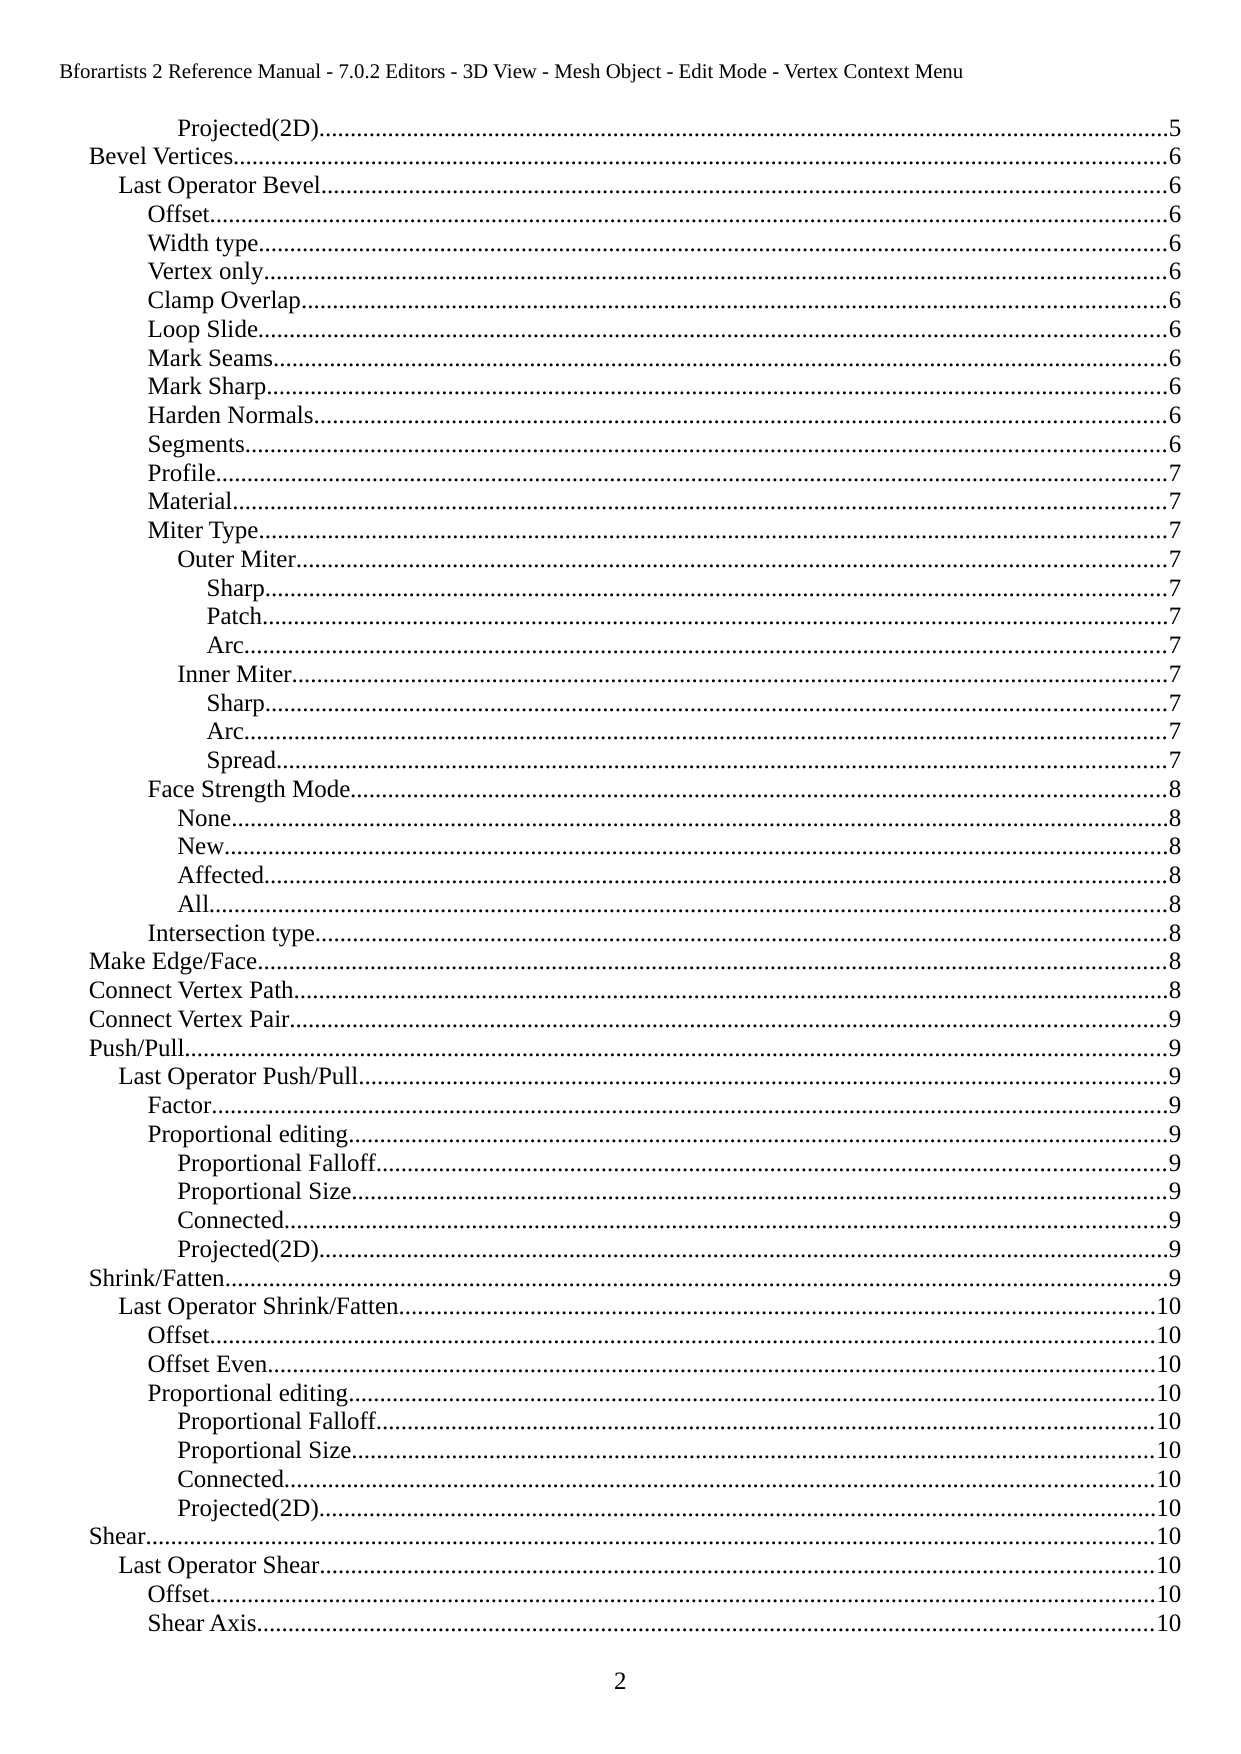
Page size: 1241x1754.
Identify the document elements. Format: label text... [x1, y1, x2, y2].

text Loop Slide 6 [147, 314, 1181, 343]
text Material 7 [147, 486, 1181, 515]
text Spread 7 [206, 745, 1181, 774]
text Sharp 7 [206, 573, 1181, 601]
text Intersection type 8 [147, 918, 1181, 946]
text Patch 7 [206, 601, 1181, 630]
text Offset 10 [147, 1579, 1181, 1608]
text Profile 7 [147, 458, 1181, 486]
text Bevel Vertices 6 [88, 141, 1181, 170]
text Proportional Size 9 [177, 1176, 1181, 1205]
text Offset 10 [147, 1320, 1181, 1349]
text Clamp Overlap 6 [147, 285, 1181, 314]
text Connect Vertex Pair 9 [88, 1004, 1181, 1033]
text Projected(2D) 10 [177, 1493, 1181, 1521]
text Arc 7 [206, 630, 1181, 659]
text Shear 10 [88, 1521, 1181, 1550]
text None 8 [177, 803, 1181, 831]
text Mark Sharp 6 [147, 371, 1181, 400]
text Proportional Size 10 [177, 1435, 1181, 1464]
text Projected(2D) 5 [177, 113, 1181, 141]
text Last Operator Push/Pull 9 [118, 1061, 1181, 1090]
text Factor 9 [147, 1090, 1181, 1119]
text Harden Normals 6 [147, 400, 1181, 429]
text Projected(2D) 9 [177, 1234, 1181, 1263]
text Shrink/Fatten 9 [88, 1263, 1181, 1291]
text Last Operator Shrink/Fatten 10 [118, 1291, 1181, 1320]
text All 8 [177, 889, 1181, 918]
text Proportional editing 10 [147, 1378, 1181, 1406]
text Last Operator Shear 10 [118, 1550, 1181, 1579]
text Sharp 7 [206, 688, 1181, 716]
text Push/Pull 9 [88, 1033, 1181, 1061]
text Connected 9 [177, 1205, 1181, 1234]
text Proportional editing 9 [147, 1119, 1181, 1148]
text Connected 10 [177, 1464, 1181, 1493]
text Inner Miter 7 [177, 659, 1181, 688]
text Affected 8 [177, 860, 1181, 889]
text Shear Axis 10 [147, 1608, 1181, 1636]
text Proportional Falloff 9 [177, 1148, 1181, 1176]
text Segments 6 [147, 429, 1181, 458]
text Offset Even 10 [147, 1349, 1181, 1378]
text Connect Vertex Path 8 [88, 975, 1181, 1004]
text Mark Seams 6 [147, 343, 1181, 371]
text Vertex only 6 [147, 256, 1181, 285]
text Make Edge/Face 8 [88, 946, 1181, 975]
text Proportional Falloff 10 [177, 1406, 1181, 1435]
text Outer Miter 7 [177, 544, 1181, 573]
text Miter Type 7 [147, 515, 1181, 544]
text Arc 7 [206, 716, 1181, 745]
text Width type 6 [147, 228, 1181, 256]
text Offset 6 [147, 199, 1181, 228]
text Face Strength Mode 8 [147, 774, 1181, 803]
text New 8 [177, 831, 1181, 860]
text Last Operator Bevel 6 [118, 170, 1181, 199]
